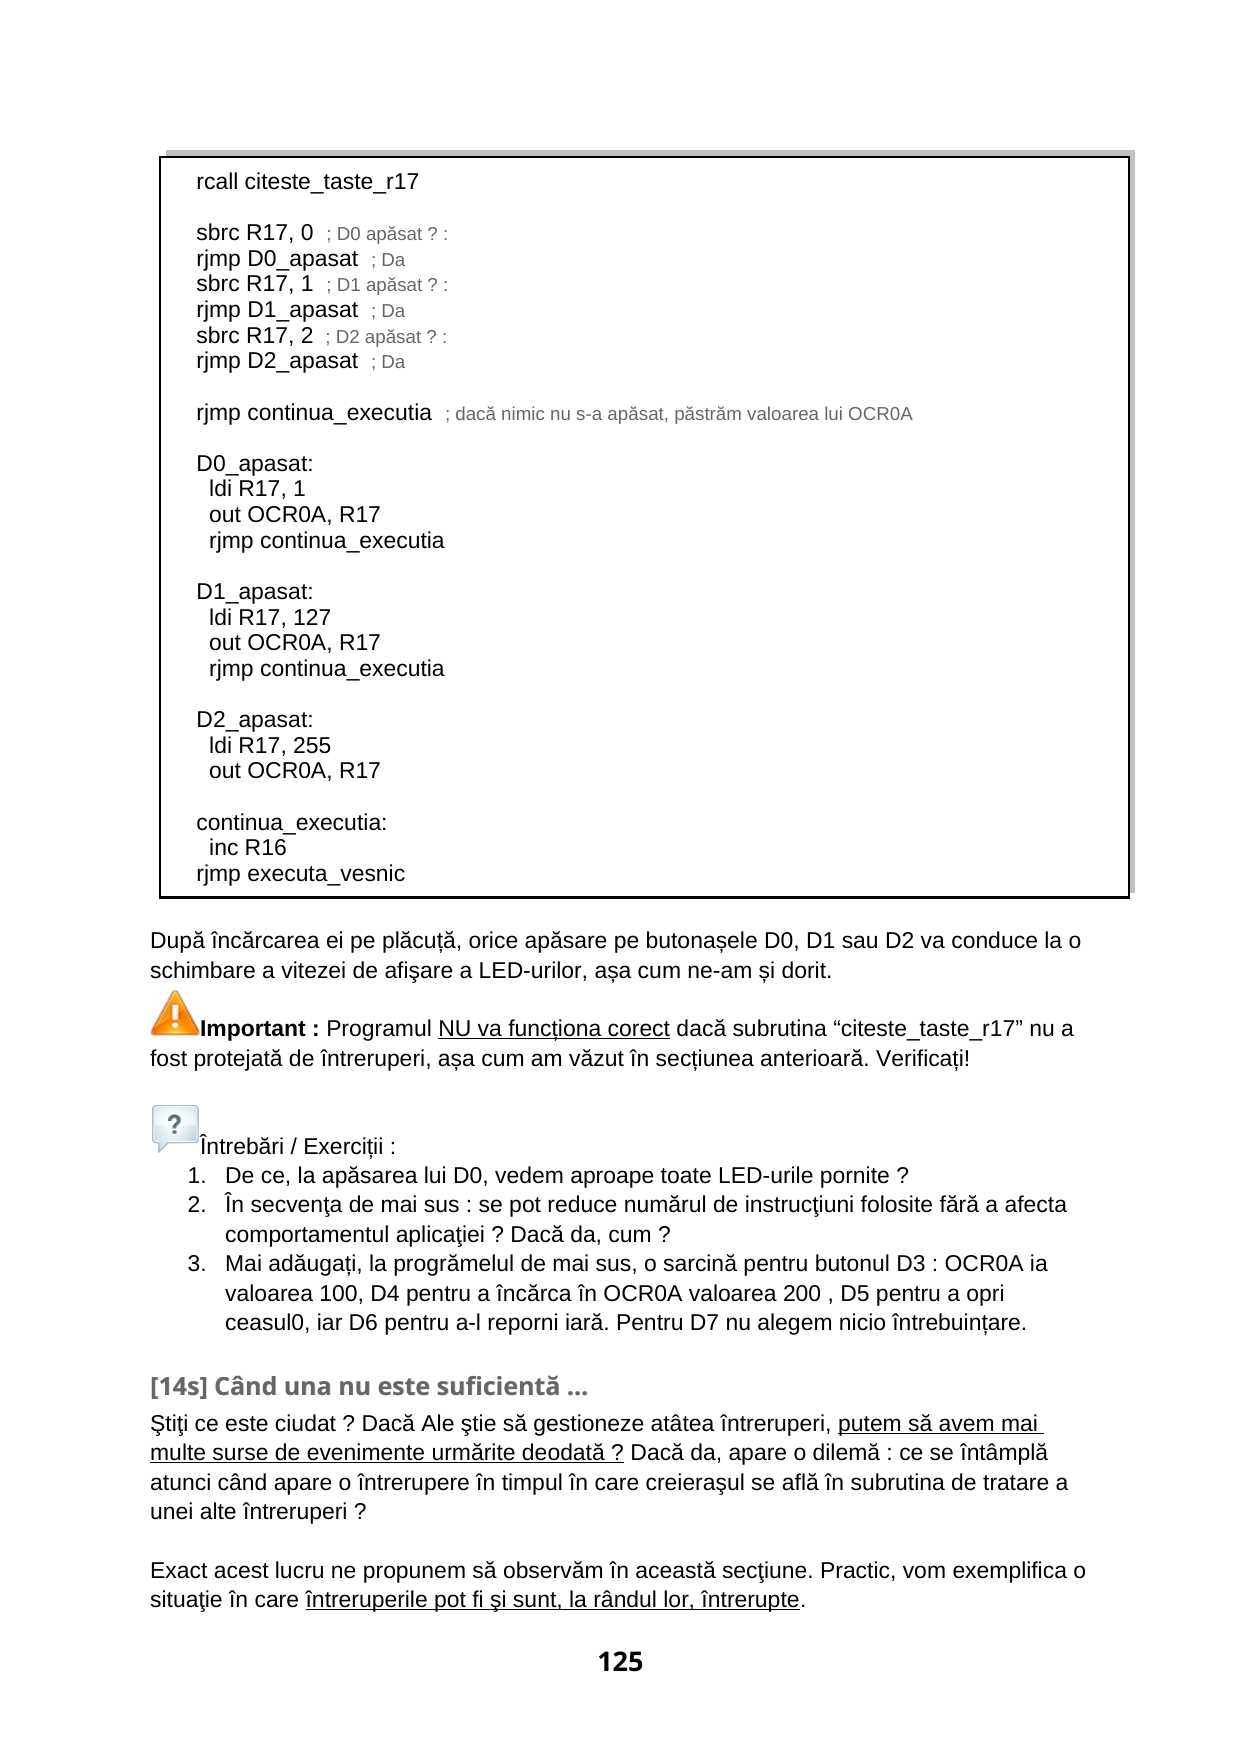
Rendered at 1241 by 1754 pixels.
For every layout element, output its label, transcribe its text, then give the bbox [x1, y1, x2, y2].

list De ce, la apăsarea lui D0, vedem aproape toate LED-urile pornite ? [187, 1163, 1091, 1188]
list În secvenţa de mai sus : se pot reduce numărul de instrucţiuni folosite fără a afecta comportamentul aplicaţiei ? Dacă da, cum ? [187, 1192, 1091, 1247]
text Întrebări / Exerciții : [150, 1130, 1091, 1159]
subtitle [14s] Când una nu este suficientă … [150, 1368, 1091, 1402]
text Important : Programul NU va funcționa corect dacă subrutina “citeste_taste_r17” nu a fost protejată de întreruperi, așa cum am văzut în secțiunea anterioară. Verificați! [150, 1012, 1091, 1071]
list Mai adăugați, la progrămelul de mai sus, o sarcină pentru butonul D3 : OCR0A ia valoarea 100, D4 pentru a încărca în OCR0A valoarea 200 , D5 pentru a opri ceasul0, iar D6 pentru a-l reporni iară. Pentru D7 nu alegem nicio întrebuințare. [187, 1251, 1091, 1335]
table_header rcall citeste_taste_r17 sbrc R17, 0 ; D0 apăsat ? : rjmp D0_apasat ; Da sbrc R17, 1 ; D1 apăsat ? : rjmp D1_apasat ; Da sbrc R17, 2 ; D2 apăsat ? : rjmp D2_apasat ; Da rjmp continua_executia ; dacă nimic nu s-a apăsat, păstrăm valoarea lui OCR0A D0_apasat: ldi R17, 1 out OCR0A, R17 rjmp continua_executia D1_apasat: ldi R17, 127 out OCR0A, R17 rjmp continua_executia D2_apasat: ldi R17, 255 out OCR0A, R17 continua_executia: inc R16 rjmp executa_vesnic [161, 158, 1128, 896]
text Exact acest lucru ne propunem să observăm în această secţiune. Practic, vom exemplifica o situaţie în care întreruperile pot fi şi sunt, la rândul lor, întrerupte. [150, 1557, 1091, 1612]
picture [150, 986, 200, 1037]
text După încărcarea ei pe plăcuță, orice apăsare pe butonașele D0, D1 sau D2 va conduce la o schimbare a vitezei de afişare a LED-urilor, așa cum ne-am și dorit. [150, 928, 1091, 983]
text Ştiţi ce este ciudat ? Dacă Ale ştie să gestioneze atâtea întreruperi, putem să avem mai multe surse de evenimente urmărite deodată ? Dacă da, apare o dilemă : ce se întâmplă atunci când apare o întrerupere în timpul în care creieraşul se află în subrutina de tratare a unei alte întreruperi ? [150, 1411, 1091, 1524]
picture [150, 1104, 200, 1154]
